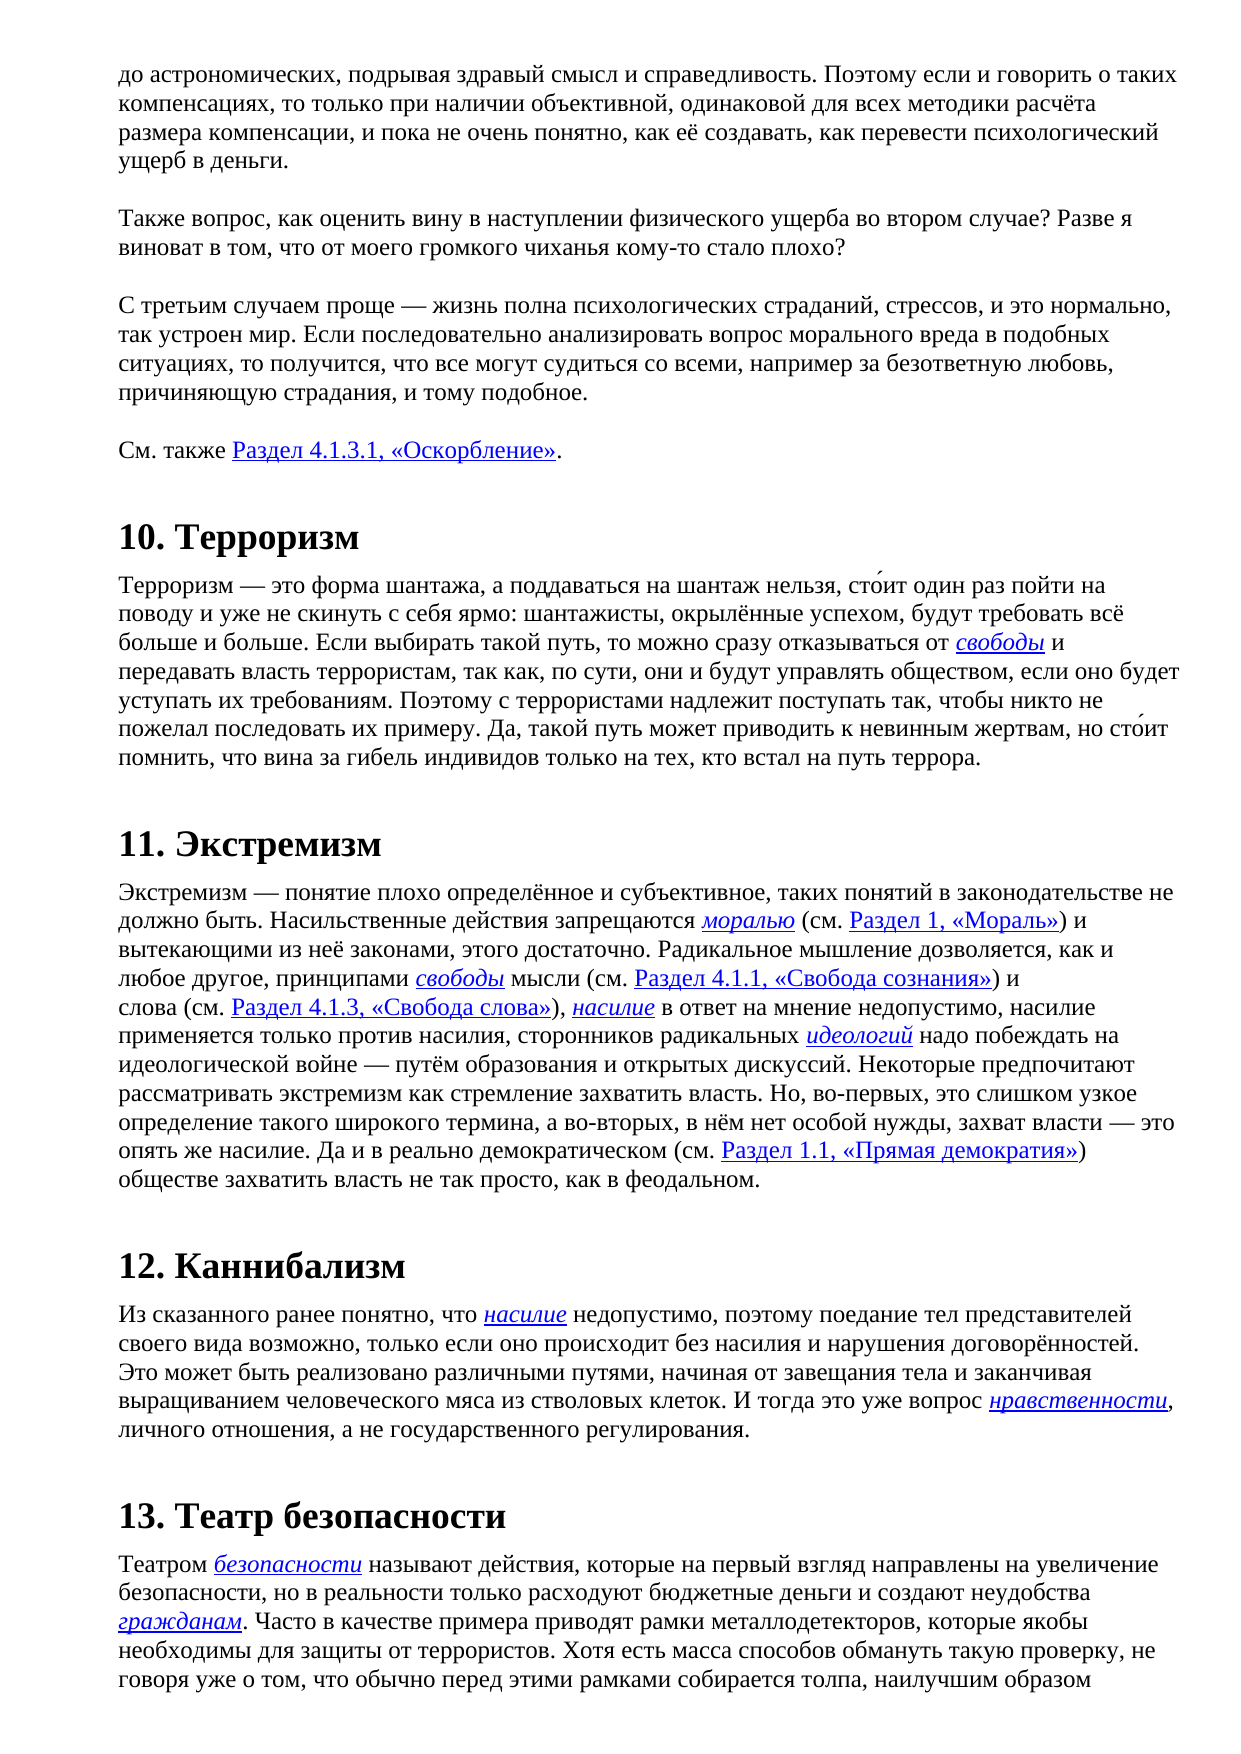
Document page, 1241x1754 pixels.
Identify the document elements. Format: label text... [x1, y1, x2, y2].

text до астрономических, подрывая здравый смысл и справедливость. Поэтому если и говорить о таких компенсациях, то только при наличии объективной, одинаковой для всех методики расчёта размера компенсации, и пока не очень понятно, как её создавать, как перевести психологический ущерб в деньги. [118, 59, 1181, 174]
subtitle 13. Театр безопасности [118, 1493, 1181, 1536]
text Терроризм — это форма шантажа, а поддаваться на шантаж нельзя, сто́ит один раз пойти на поводу и уже не скинуть с себя ярмо: шантажисты, окрылённые успехом, будут требовать всё больше и больше. Если выбирать такой путь, то можно сразу отказываться от свободы и передавать власть террористам, так как, по сути, они и будут управлять обществом, если оно будет уступать их требованиям. Поэтому с террористами надлежит поступать так, чтобы никто не пожелал последовать их примеру. Да, такой путь может приводить к невинным жертвам, но сто́ит помнить, что вина за гибель индивидов только на тех, кто встал на путь террора. [118, 570, 1181, 771]
subtitle 10. Терроризм [118, 514, 1181, 557]
text См. также Раздел 4.1.3.1, «Оскорбление». [118, 435, 1181, 464]
text Театром безопасности называют действия, которые на первый взгляд направлены на увеличение безопасности, но в реальности только расходуют бюджетные деньги и создают неудобства гражданам. Часто в качестве примера приводят рамки металлодетекторов, которые якобы необходимы для защиты от террористов. Хотя есть масса способов обмануть такую проверку, не говоря уже о том, что обычно перед этими рамками собирается толпа, наилучшим образом [118, 1549, 1181, 1692]
text Из сказанного ранее понятно, что насилие недопустимо, поэтому поедание тел представителей своего вида возможно, только если оно происходит без насилия и нарушения договорённостей. Это может быть реализовано различными путями, начиная от завещания тела и заканчивая выращиванием человеческого мяса из стволовых клеток. И тогда это уже вопрос нравственности, личного отношения, а не государственного регулирования. [118, 1299, 1181, 1443]
subtitle 11. Экстремизм [118, 821, 1181, 864]
text Экстремизм — понятие плохо определённое и субъективное, таких понятий в законодательстве не должно быть. Насильственные действия запрещаются моралью (см. Раздел 1, «Мораль») и вытекающими из неё законами, этого достаточно. Радикальное мышление дозволяется, как и любое другое, принципами свободы мысли (см. Раздел 4.1.1, «Свобода сознания») и слова (см. Раздел 4.1.3, «Свобода слова»), насилие в ответ на мнение недопустимо, насилие применяется только против насилия, сторонников радикальных идеологий надо побеждать на идеологической войне — путём образования и открытых дискуссий. Некоторые предпочитают рассматривать экстремизм как стремление захватить власть. Но, во-первых, это слишком узкое определение такого широкого термина, а во-вторых, в нём нет особой нужды, захват власти — это опять же насилие. Да и в реально демократическом (см. Раздел 1.1, «Прямая демократия») обществе захватить власть не так просто, как в феодальном. [118, 877, 1181, 1193]
text Также вопрос, как оценить вину в наступлении физического ущерба во втором случае? Разве я виноват в том, что от моего громкого чиханья кому-то стало плохо? [118, 203, 1181, 261]
text С третьим случаем проще — жизнь полна психологических страданий, стрессов, и это нормально, так устроен мир. Если последовательно анализировать вопрос морального вреда в подобных ситуациях, то получится, что все могут судиться со всеми, например за безответную любовь, причиняющую страдания, и тому подобное. [118, 291, 1181, 406]
subtitle 12. Каннибализм [118, 1243, 1181, 1287]
